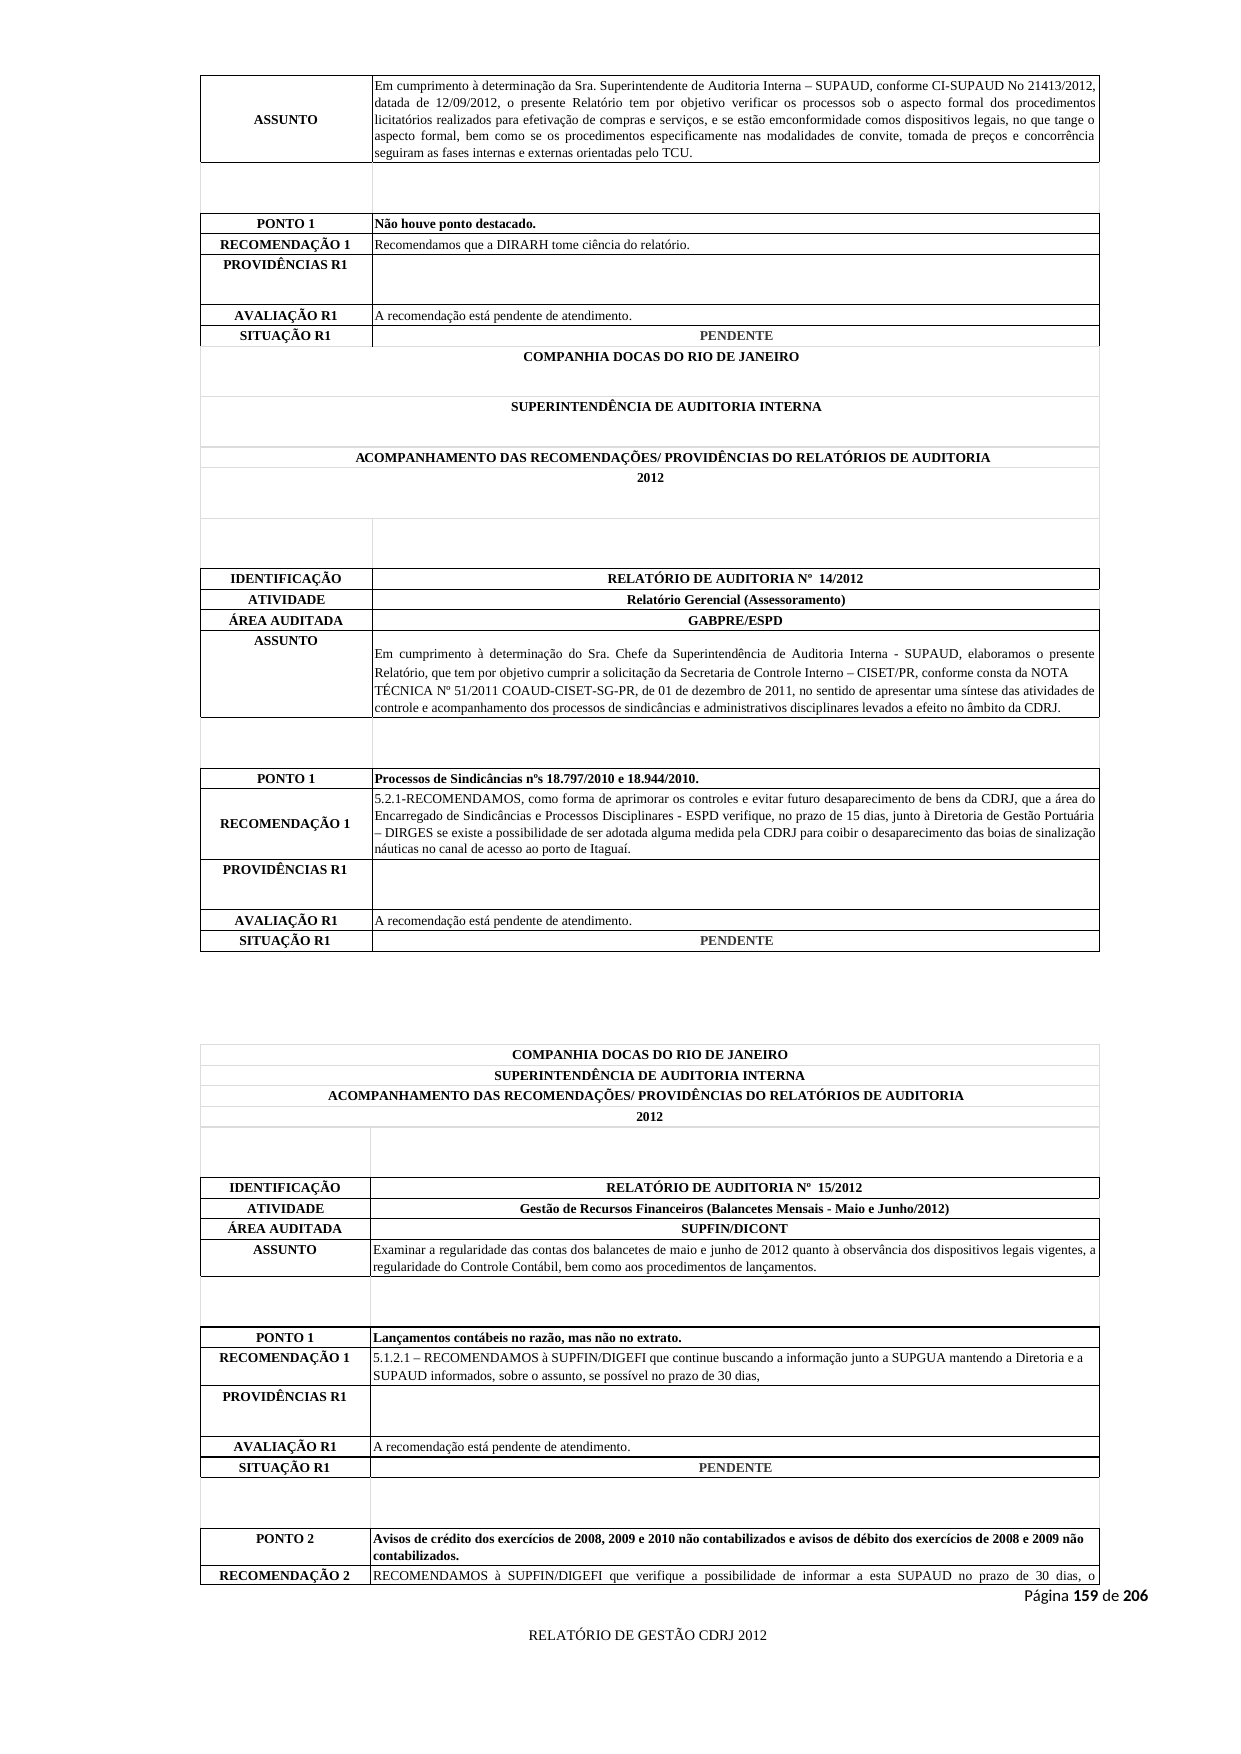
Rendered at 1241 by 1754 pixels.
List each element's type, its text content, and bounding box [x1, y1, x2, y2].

table_cell ATIVIDADE [201, 1199, 370, 1218]
table_cell RECOMENDAÇÃO 1 [201, 789, 372, 859]
table_cell Não houve ponto destacado. [373, 214, 1099, 233]
table_cell [373, 255, 1099, 304]
table_cell A recomendação está pendente de atendimento. [373, 910, 1099, 930]
table_cell RECOMENDAÇÃO 1 [201, 234, 372, 254]
table_cell SITUAÇÃO R1 [201, 326, 372, 346]
table_cell RECOMENDAÇÃO 2 [201, 1566, 370, 1584]
table_cell [201, 1478, 370, 1527]
table_cell AVALIAÇÃO R1 [201, 910, 372, 930]
table_cell [201, 519, 372, 568]
table_cell SUPERINTENDÊNCIA DE AUDITORIA INTERNA [201, 1066, 1099, 1085]
table_cell [371, 1277, 1099, 1326]
table_cell [371, 1128, 1099, 1177]
table_cell PONTO 1 [201, 769, 372, 788]
table_cell ACOMPANHAMENTO DAS RECOMENDAÇÕES/ PROVIDÊNCIAS DO RELATÓRIOS DE AUDITORIA [201, 1086, 1099, 1106]
table_cell SUPERINTENDÊNCIA DE AUDITORIA INTERNA [372, 397, 1099, 446]
table_cell IDENTIFICAÇÃO [201, 1178, 370, 1197]
table_cell [373, 163, 1099, 213]
table_cell COMPANHIA DOCAS DO RIO DE JANEIRO [372, 347, 1099, 396]
table_cell RELATÓRIO DE AUDITORIA Nº 14/2012 [373, 569, 1099, 588]
table_cell Gestão de Recursos Financeiros (Balancetes Mensais - Maio e Junho/2012) [371, 1199, 1099, 1218]
table_cell RELATÓRIO DE AUDITORIA Nº 15/2012 [371, 1178, 1099, 1197]
table_cell Em cumprimento à determinação do Sra. Chefe da Superintendência de Auditoria Interna - SUPAUD, elaboramos o presente Relatório, que tem por objetivo cumprir a solicitação da Secretaria de Controle Interno – CISET/PR, conforme consta da NOTA TÉCNICA Nº 51/2011 COAUD-CISET-SG-PR, de 01 de dezembro de 2011, no sentido de apresentar uma síntese das atividades de controle e acompanhamento dos processos de sindicâncias e administrativos disciplinares levados a efeito no âmbito da CDRJ. [373, 631, 1099, 717]
table_cell [201, 718, 372, 768]
table_cell [201, 1277, 370, 1326]
table_cell [201, 397, 372, 446]
table_cell SITUAÇÃO R1 [201, 931, 372, 951]
table_cell RECOMENDAMOS à SUPFIN/DIGEFI que verifique a possibilidade de informar a esta SUPAUD no prazo de 30 dias, o [371, 1566, 1099, 1584]
table_cell [201, 1128, 370, 1177]
table_cell Em cumprimento à determinação da Sra. Superintendente de Auditoria Interna – SUPAUD, conforme CI-SUPAUD No 21413/2012, datada de 12/09/2012, o presente Relatório tem por objetivo verificar os processos sob o aspecto formal dos procedimentos licitatórios realizados para efetivação de compras e serviços, e se estão emconformidade comos dispositivos legais, no que tange o aspecto formal, bem como se os procedimentos especificamente nas modalidades de convite, tomada de preços e concorrência seguiram as fases internas e externas orientadas pelo TCU. [373, 76, 1099, 162]
table_cell PROVIDÊNCIAS R1 [201, 255, 372, 304]
table_cell 5.2.1-RECOMENDAMOS, como forma de aprimorar os controles e evitar futuro desaparecimento de bens da CDRJ, que a área do Encarregado de Sindicâncias e Processos Disciplinares - ESPD verifique, no prazo de 15 dias, junto à Diretoria de Gestão Portuária – DIRGES se existe a possibilidade de ser adotada alguma medida pela CDRJ para coibir o desaparecimento das boias de sinalização náuticas no canal de acesso ao porto de Itaguaí. [373, 789, 1099, 859]
table_cell [201, 163, 372, 213]
table_cell ASSUNTO [201, 631, 372, 717]
table_cell ÁREA AUDITADA [201, 610, 372, 630]
table_cell SITUAÇÃO R1 [201, 1458, 370, 1477]
table_cell 2012 [372, 468, 1099, 517]
table_cell [201, 468, 372, 517]
table_cell PENDENTE [373, 931, 1099, 951]
table_cell 5.1.2.1 – RECOMENDAMOS à SUPFIN/DIGEFI que continue buscando a informação junto a SUPGUA mantendo a Diretoria e a SUPAUD informados, sobre o assunto, se possível no prazo de 30 dias, [371, 1348, 1099, 1385]
table_cell Processos de Sindicâncias nºs 18.797/2010 e 18.944/2010. [373, 769, 1099, 788]
table_cell A recomendação está pendente de atendimento. [373, 305, 1099, 325]
table_cell Recomendamos que a DIRARH tome ciência do relatório. [373, 234, 1099, 254]
table_cell PONTO 1 [201, 1328, 370, 1347]
table_cell 2012 [201, 1107, 1099, 1126]
table_cell PENDENTE [373, 326, 1099, 346]
table_cell [373, 860, 1099, 909]
table_cell A [201, 448, 372, 467]
table_cell AVALIAÇÃO R1 [201, 305, 372, 325]
table_cell PONTO 2 [201, 1529, 370, 1565]
table_cell A recomendação está pendente de atendimento. [371, 1437, 1099, 1456]
table_cell ASSUNTO [201, 1240, 370, 1276]
table_cell PENDENTE [371, 1458, 1099, 1477]
table_header COMPANHIA DOCAS DO RIO DE JANEIRO [201, 1045, 1099, 1064]
table_cell COMPANHAMENTO DAS RECOMENDAÇÕES/ PROVIDÊNCIAS DO RELATÓRIOS DE AUDITORIA [372, 448, 1099, 467]
table_cell Relatório Gerencial (Assessoramento) [373, 590, 1099, 609]
table_cell [373, 718, 1099, 768]
table_cell [371, 1386, 1099, 1436]
table_cell RECOMENDAÇÃO 1 [201, 1348, 370, 1385]
table_cell PONTO 1 [201, 214, 372, 233]
table_cell ATIVIDADE [201, 590, 372, 609]
table_cell [201, 347, 372, 396]
table_cell Examinar a regularidade das contas dos balancetes de maio e junho de 2012 quanto à observância dos dispositivos legais vigentes, a regularidade do Controle Contábil, bem como aos procedimentos de lançamentos. [371, 1240, 1099, 1276]
table_cell IDENTIFICAÇÃO [201, 569, 372, 588]
table_cell ASSUNTO [201, 76, 372, 162]
table_cell ÁREA AUDITADA [201, 1219, 370, 1239]
table_cell PROVIDÊNCIAS R1 [201, 860, 372, 909]
table_cell [371, 1478, 1099, 1527]
table_cell GABPRE/ESPD [373, 610, 1099, 630]
table_cell SUPFIN/DICONT [371, 1219, 1099, 1239]
table_cell AVALIAÇÃO R1 [201, 1437, 370, 1456]
table_cell [373, 519, 1099, 568]
table_cell Avisos de crédito dos exercícios de 2008, 2009 e 2010 não contabilizados e avisos de débito dos exercícios de 2008 e 2009 não contabilizados. [371, 1529, 1099, 1565]
table_cell PROVIDÊNCIAS R1 [201, 1386, 370, 1436]
table_cell Lançamentos contábeis no razão, mas não no extrato. [371, 1328, 1099, 1347]
